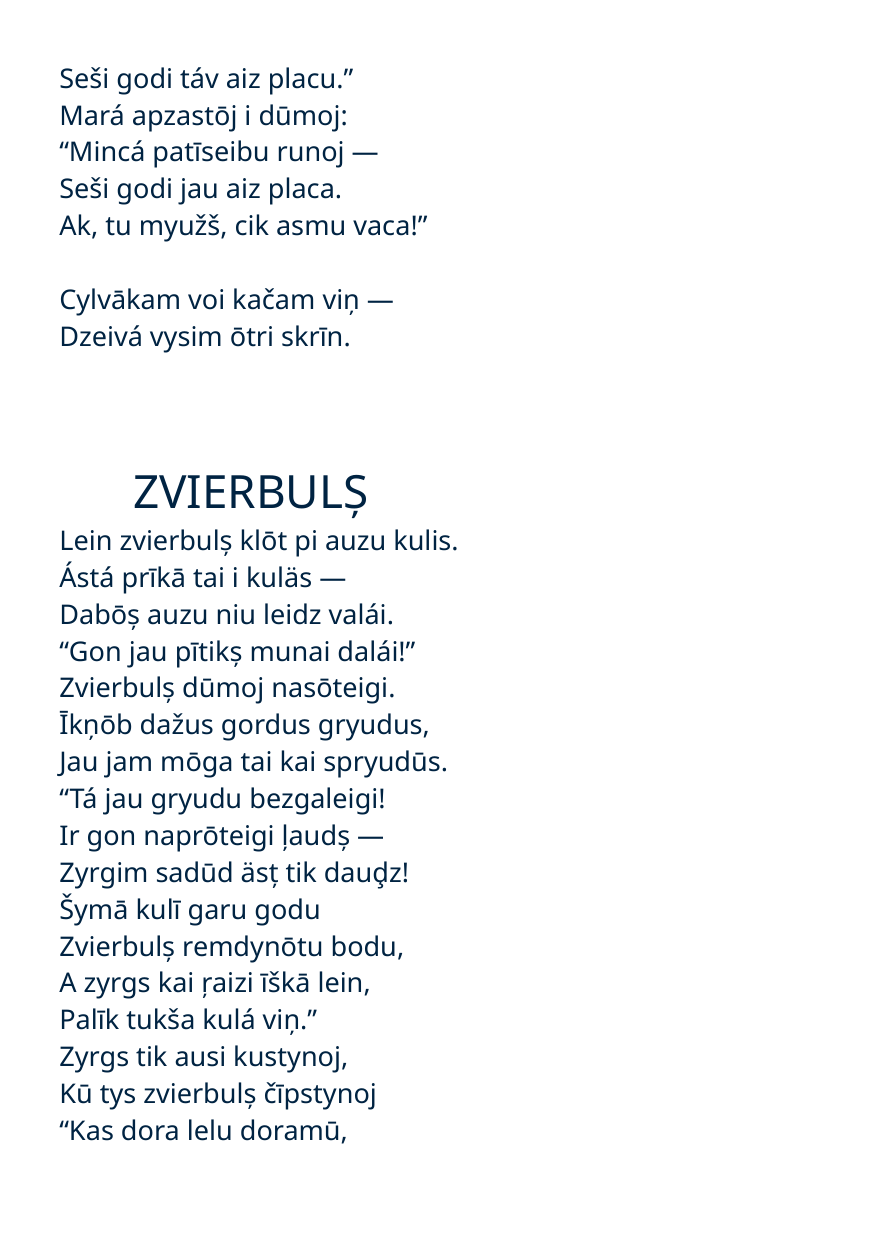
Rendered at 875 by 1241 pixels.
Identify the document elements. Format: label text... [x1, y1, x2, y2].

text Zyrgs tik ausi kustynoj, [59, 1038, 815, 1074]
text “Kas dora lelu doramū, [59, 1111, 815, 1148]
text Palīk tukša kulá viņ.” [59, 1001, 815, 1038]
text Cylvākam voi kačam viņ — [59, 280, 815, 317]
text Dabōș auzu niu leidz valái. [59, 595, 815, 632]
text Zvierbulș dūmoj nasōteigi. [59, 669, 815, 706]
text Īkņōb dažus gordus gryudus, [59, 706, 815, 743]
text ZVIERBULȘ [59, 459, 815, 521]
text Mará apzastōj i dūmoj: [59, 96, 815, 133]
text Ástá prīkā tai i kuläs — [59, 558, 815, 595]
text Ir gon naprōteigi ļaudș — [59, 816, 815, 853]
text “Mincá patīseibu runoj — [59, 133, 815, 170]
text A zyrgs kai ŗaizi īškā lein, [59, 964, 815, 1001]
text “Gon jau pītikș munai dalái!” [59, 632, 815, 669]
text Dzeivá vysim ōtri skrīn. [59, 317, 815, 354]
text Seši godi táv aiz placu.” [59, 59, 815, 96]
text Ak, tu myužš, cik asmu vaca!” [59, 207, 815, 243]
text Šymā kulī garu godu [59, 890, 815, 927]
text Zyrgim sadūd äsț tik dauḑz! [59, 853, 815, 890]
text Lein zvierbulș klōt pi auzu kulis. [59, 521, 815, 558]
text “Tá jau gryudu bezgaleigi! [59, 779, 815, 816]
text Kū tys zvierbulș čīpstynoj [59, 1074, 815, 1111]
text Zvierbulș remdynōtu bodu, [59, 927, 815, 964]
text Seši godi jau aiz placa. [59, 170, 815, 207]
text Jau jam mōga tai kai spryudūs. [59, 743, 815, 779]
